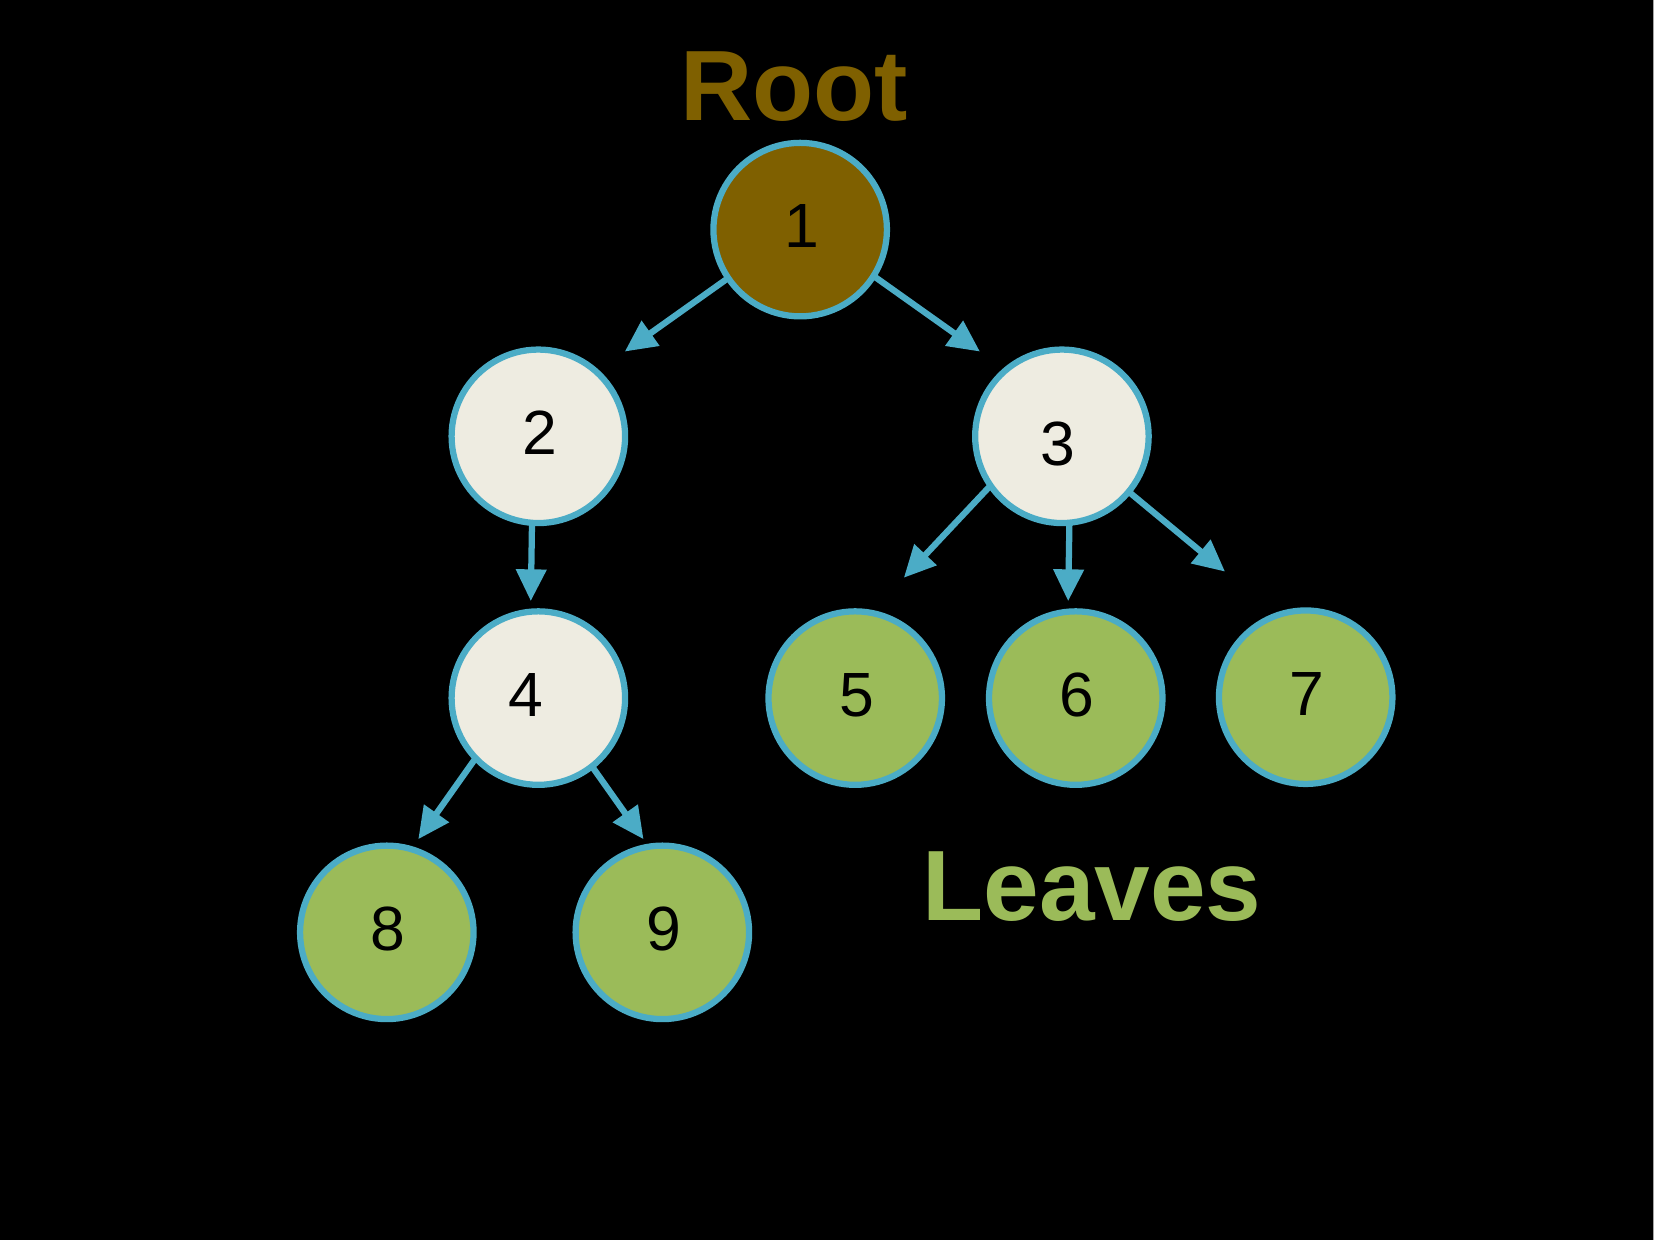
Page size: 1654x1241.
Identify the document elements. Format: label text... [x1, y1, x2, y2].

text_box 7 [1274, 638, 1449, 722]
text_box 8 [355, 873, 490, 999]
text_box 6 [1044, 638, 1150, 722]
text_box [451, 611, 626, 785]
text_box [451, 349, 602, 524]
text_box 4 [493, 638, 599, 765]
text_box 5 [824, 638, 959, 722]
text_box [300, 845, 450, 1020]
text_box [713, 239, 879, 317]
text_box [1150, 653, 1163, 722]
text_box [768, 611, 918, 722]
text_box Root [112, 0, 1475, 239]
text_box [1218, 610, 1370, 722]
text_box Leaves [604, 722, 1580, 1039]
text_box 3 [1025, 387, 1200, 513]
text_box [975, 349, 1134, 524]
text_box 1 [769, 239, 904, 267]
text_box 2 [507, 377, 671, 503]
text_box [988, 611, 1139, 722]
text_box [575, 868, 604, 997]
